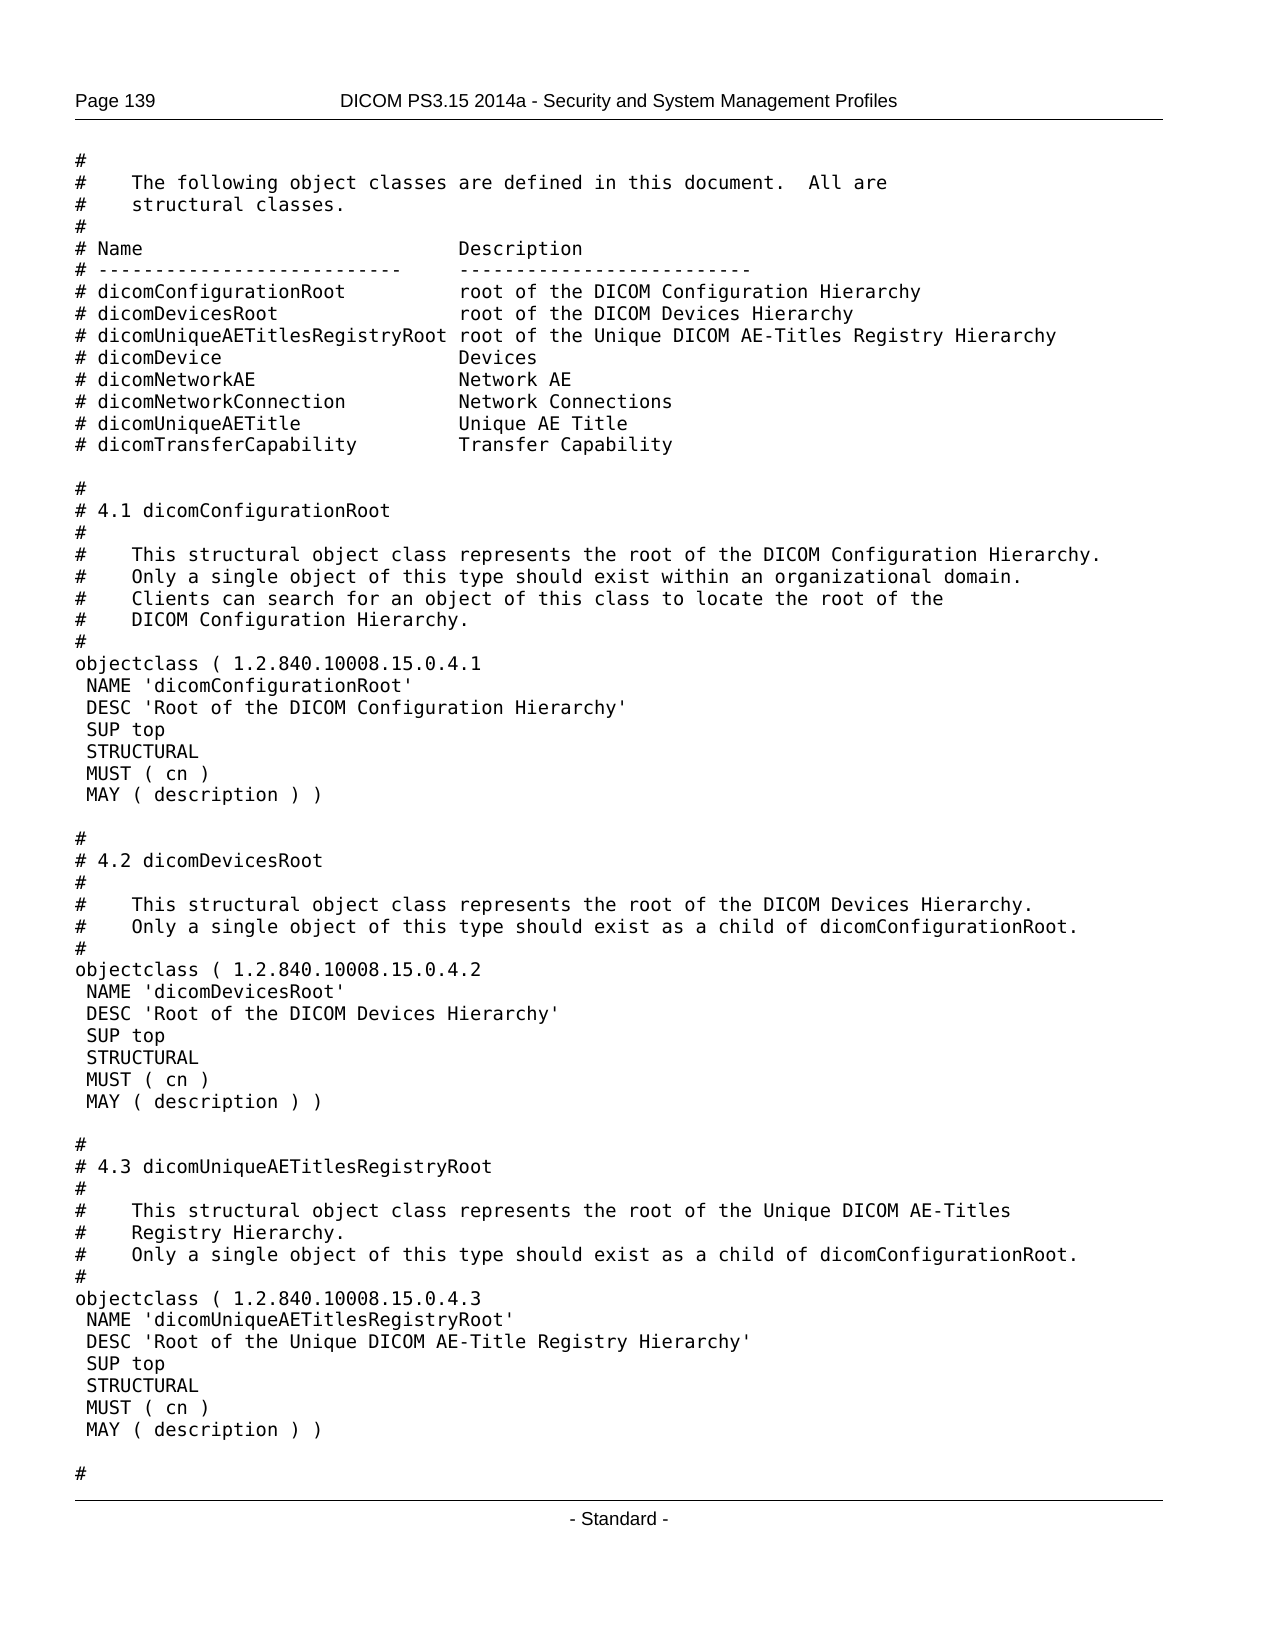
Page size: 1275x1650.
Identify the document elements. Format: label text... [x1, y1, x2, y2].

text # # The following object classes are defined in this document. All are # structural classes. # # Name Description # --------------------------- -------------------------- # dicomConfigurationRoot root of the DICOM Configuration Hierarchy # dicomDevicesRoot root of the DICOM Devices Hierarchy # dicomUniqueAETitlesRegistryRoot root of the Unique DICOM AE-Titles Registry Hierarchy # dicomDevice Devices # dicomNetworkAE Network AE # dicomNetworkConnection Network Connections # dicomUniqueAETitle Unique AE Title # dicomTransferCapability Transfer Capability # # 4.1 dicomConfigurationRoot # # This structural object class represents the root of the DICOM Configuration Hierarchy. # Only a single object of this type should exist within an organizational domain. # Clients can search for an object of this class to locate the root of the # DICOM Configuration Hierarchy. # objectclass ( 1.2.840.10008.15.0.4.1 NAME 'dicomConfigurationRoot' DESC 'Root of the DICOM Configuration Hierarchy' SUP top STRUCTURAL MUST ( cn ) MAY ( description ) ) # # 4.2 dicomDevicesRoot # # This structural object class represents the root of the DICOM Devices Hierarchy. # Only a single object of this type should exist as a child of dicomConfigurationRoot. # objectclass ( 1.2.840.10008.15.0.4.2 NAME 'dicomDevicesRoot' DESC 'Root of the DICOM Devices Hierarchy' SUP top STRUCTURAL MUST ( cn ) MAY ( description ) ) # # 4.3 dicomUniqueAETitlesRegistryRoot # # This structural object class represents the root of the Unique DICOM AE-Titles # Registry Hierarchy. # Only a single object of this type should exist as a child of dicomConfigurationRoot. # objectclass ( 1.2.840.10008.15.0.4.3 NAME 'dicomUniqueAETitlesRegistryRoot' DESC 'Root of the Unique DICOM AE-Title Registry Hierarchy' SUP top STRUCTURAL MUST ( cn ) MAY ( description ) ) # [75, 150, 1162, 1484]
